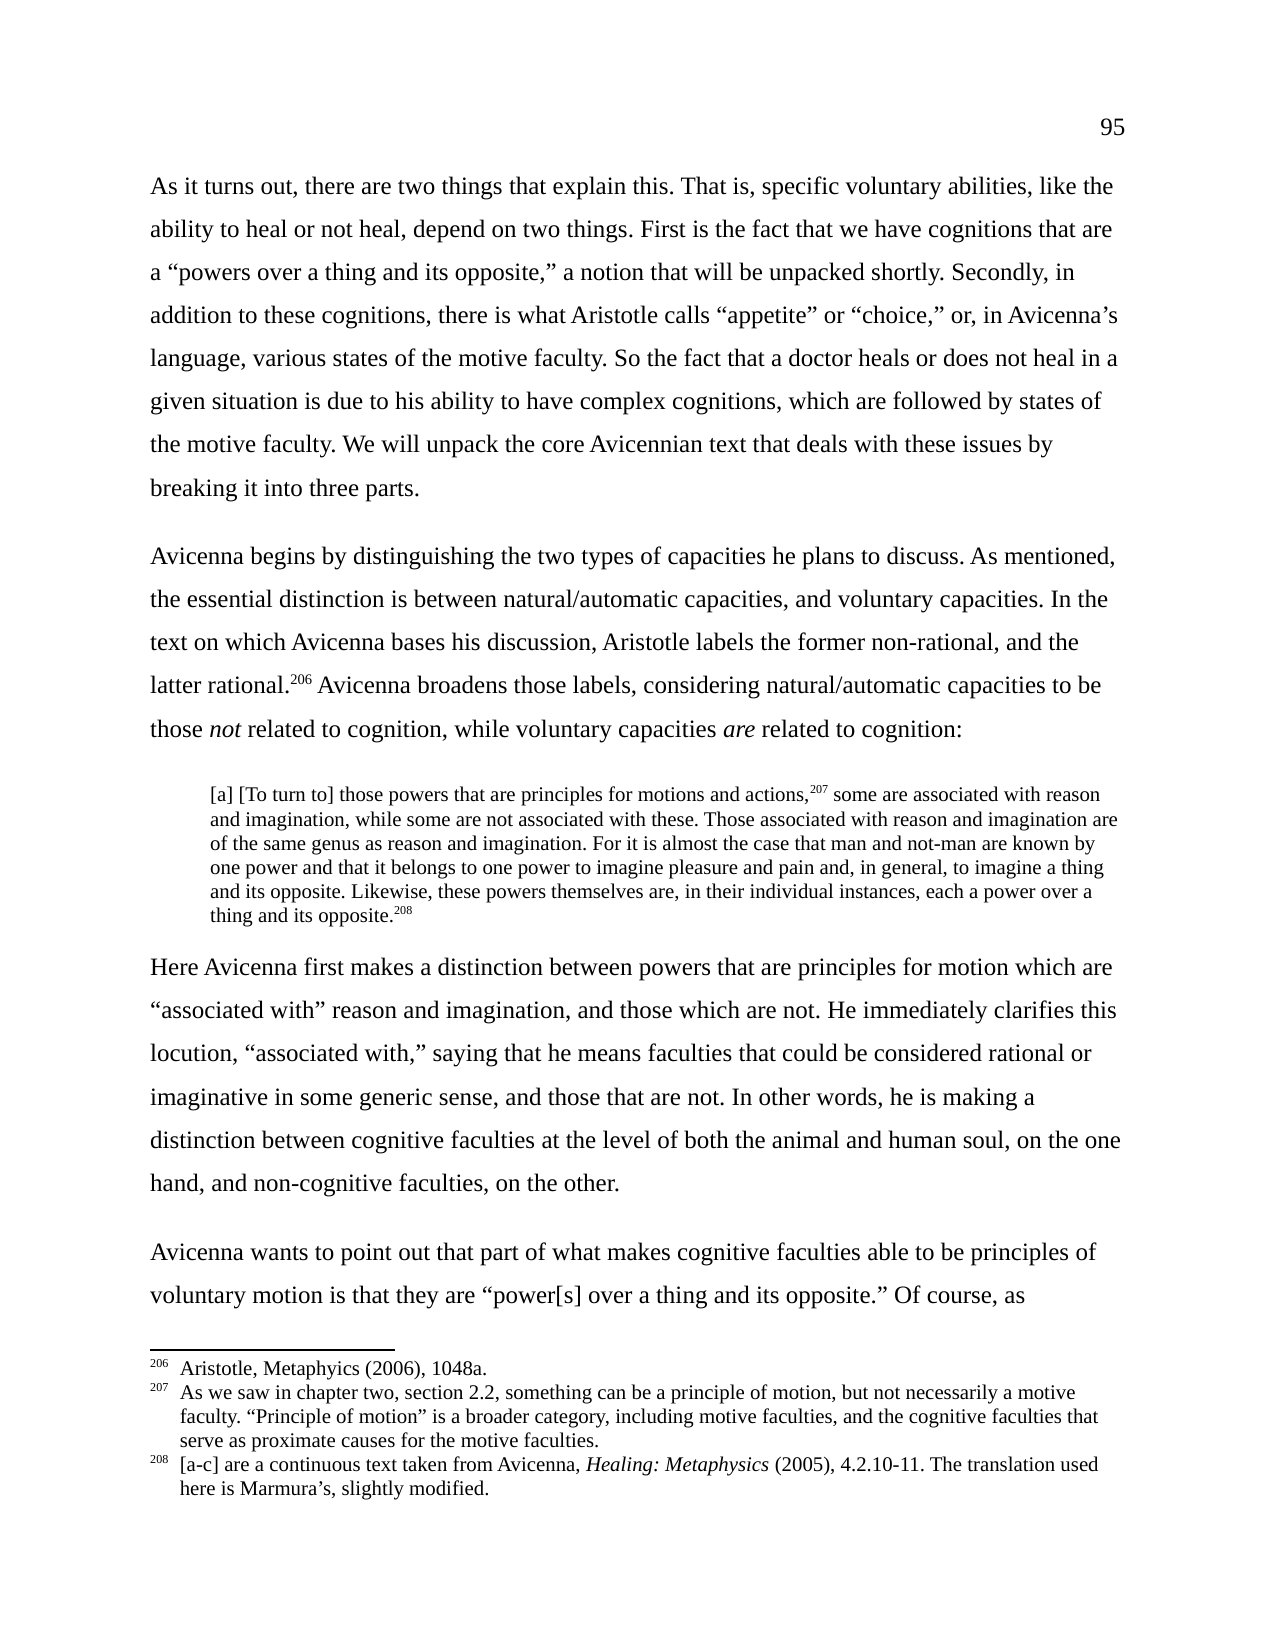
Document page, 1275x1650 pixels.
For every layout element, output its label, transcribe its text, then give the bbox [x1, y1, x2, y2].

text [a-c] are a continuous text taken from Avicenna, Healing: Metaphysics (2005), 4.2.10-11. The translation used here is Marmura’s, slightly modified. [150, 1452, 1125, 1500]
text Avicenna wants to point out that part of what makes cognitive faculties able to be principles of voluntary motion is that they are “power[s] over a thing and its opposite.” Of course, as [150, 1237, 1125, 1308]
text Here Avicenna first makes a distinction between powers that are principles for motion which are “associated with” reason and imagination, and those which are not. He immediately clarifies this locution, “associated with,” saying that he means faculties that could be considered rational or imaginative in some generic sense, and those that are not. In other words, he is making a distinction between cognitive faculties at the level of both the animal and human soul, on the one hand, and non-cognitive faculties, on the other. [150, 952, 1125, 1197]
text As it turns out, there are two things that explain this. That is, specific voluntary abilities, like the ability to heal or not heal, depend on two things. First is the fact that we have cognitions that are a “powers over a thing and its opposite,” a notion that will be unpacked shortly. Secondly, in addition to these cognitions, there is what Aristotle calls “appetite” or “choice,” or, in Avicenna’s language, various states of the motive faculty. So the fact that a doctor heals or does not heal in a given situation is due to his ability to have complex cognitions, which are followed by states of the motive faculty. We will unpack the core Avicennian text that deals with these issues by breaking it into three parts. [150, 171, 1125, 501]
text As we saw in chapter two, section 2.2, something can be a principle of motion, but not necessarily a motive faculty. “Principle of motion” is a broader category, including motive faculties, and the cognitive faculties that serve as proximate causes for the motive faculties. [150, 1380, 1125, 1452]
text Aristotle, Metaphyics (2006), 1048a. [150, 1356, 1125, 1380]
text Avicenna begins by distinguishing the two types of capacities he plans to discuss. As mentioned, the essential distinction is between natural/automatic capacities, and voluntary capacities. In the text on which Avicenna bases his discussion, Aristotle labels the former non-rational, and the latter rational. Avicenna broadens those labels, considering natural/automatic capacities to be those not related to cognition, while voluntary capacities are related to cognition: [150, 541, 1125, 742]
text [a] [To turn to] those powers that are principles for motions and actions, some are associated with reason and imagination, while some are not associated with these. Those associated with reason and imagination are of the same genus as reason and imagination. For it is almost the case that man and not-man are known by one power and that it belongs to one power to imagine pleasure and pain and, in general, to imagine a thing and its opposite. Likewise, these powers themselves are, in their individual instances, each a power over a thing and its opposite. [210, 782, 1125, 927]
